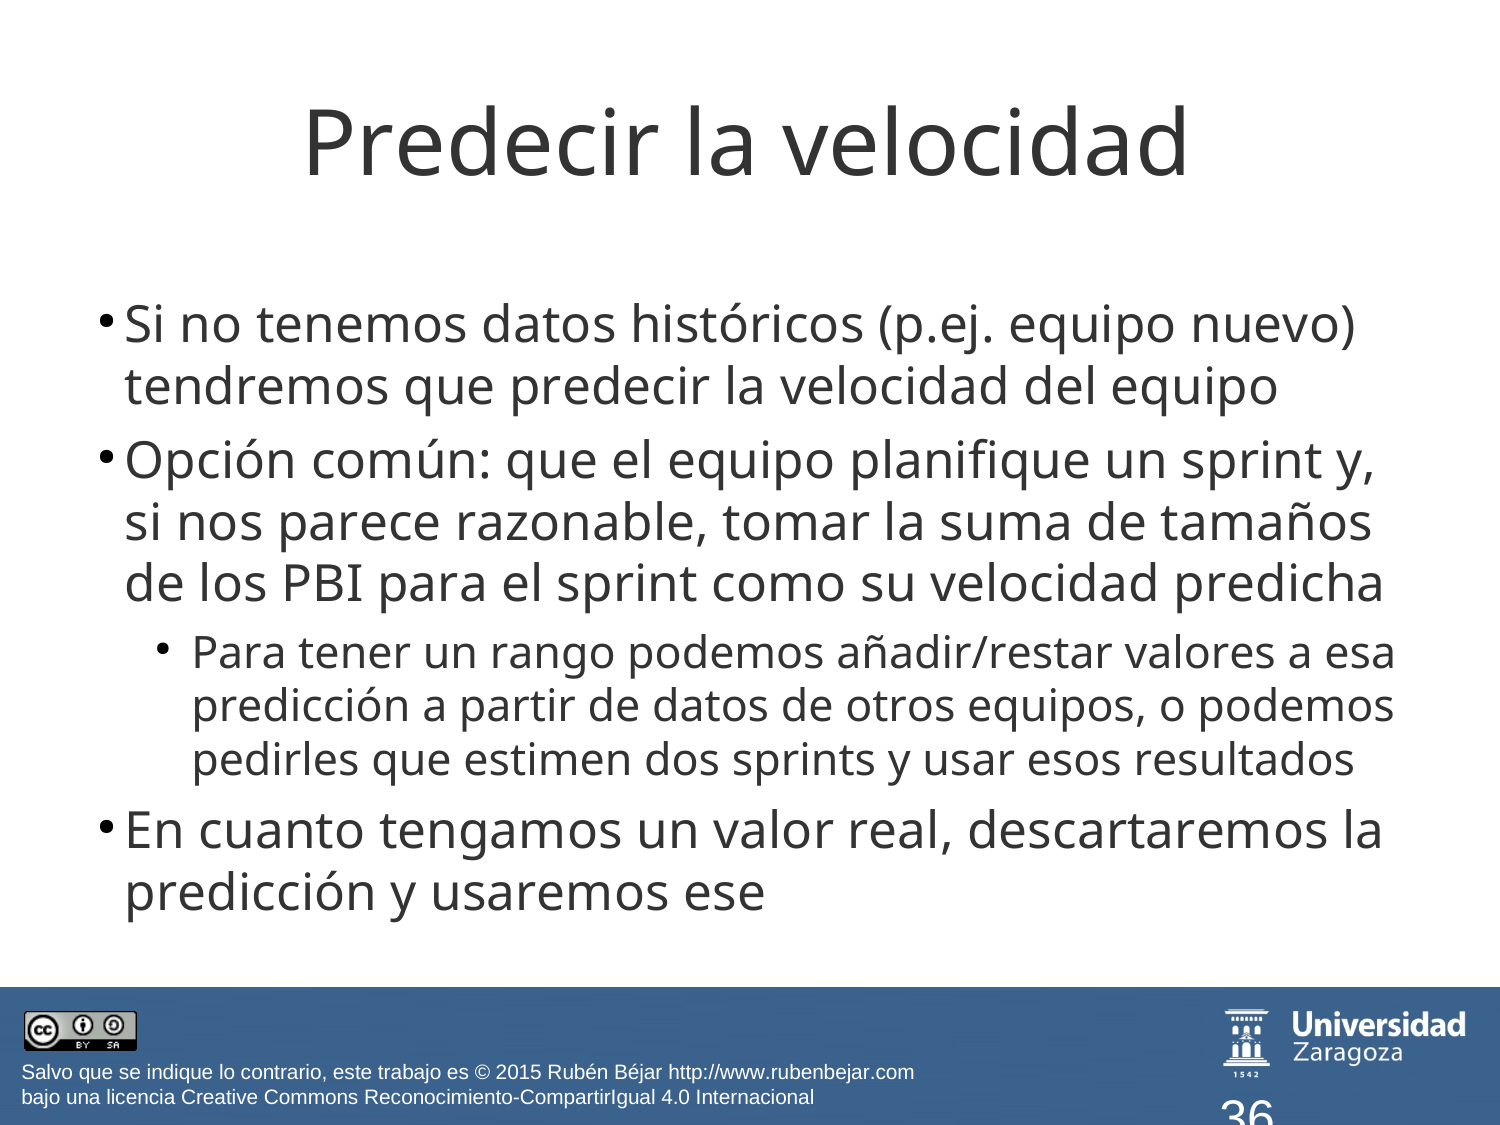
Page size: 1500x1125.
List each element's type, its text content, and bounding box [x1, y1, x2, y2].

list Si no tenemos datos históricos (p.ej. equipo nuevo) tendremos que predecir la velocidad del equipo Opción común: que el equipo planifique un sprint y, si nos parece razonable, tomar la suma de tamaños de los PBI para el sprint como su velocidad predicha Para tener un rango podemos añadir/restar valores a esa predicción a partir de datos de otros equipos, o podemos pedirles que estimen dos sprints y usar esos resultados En cuanto tengamos un valor real, descartaremos la predicción y usaremos ese [82, 283, 1418, 957]
picture [1254, 1116, 1268, 1125]
title Predecir la velocidad [74, 21, 1420, 257]
picture [0, 987, 1500, 1125]
